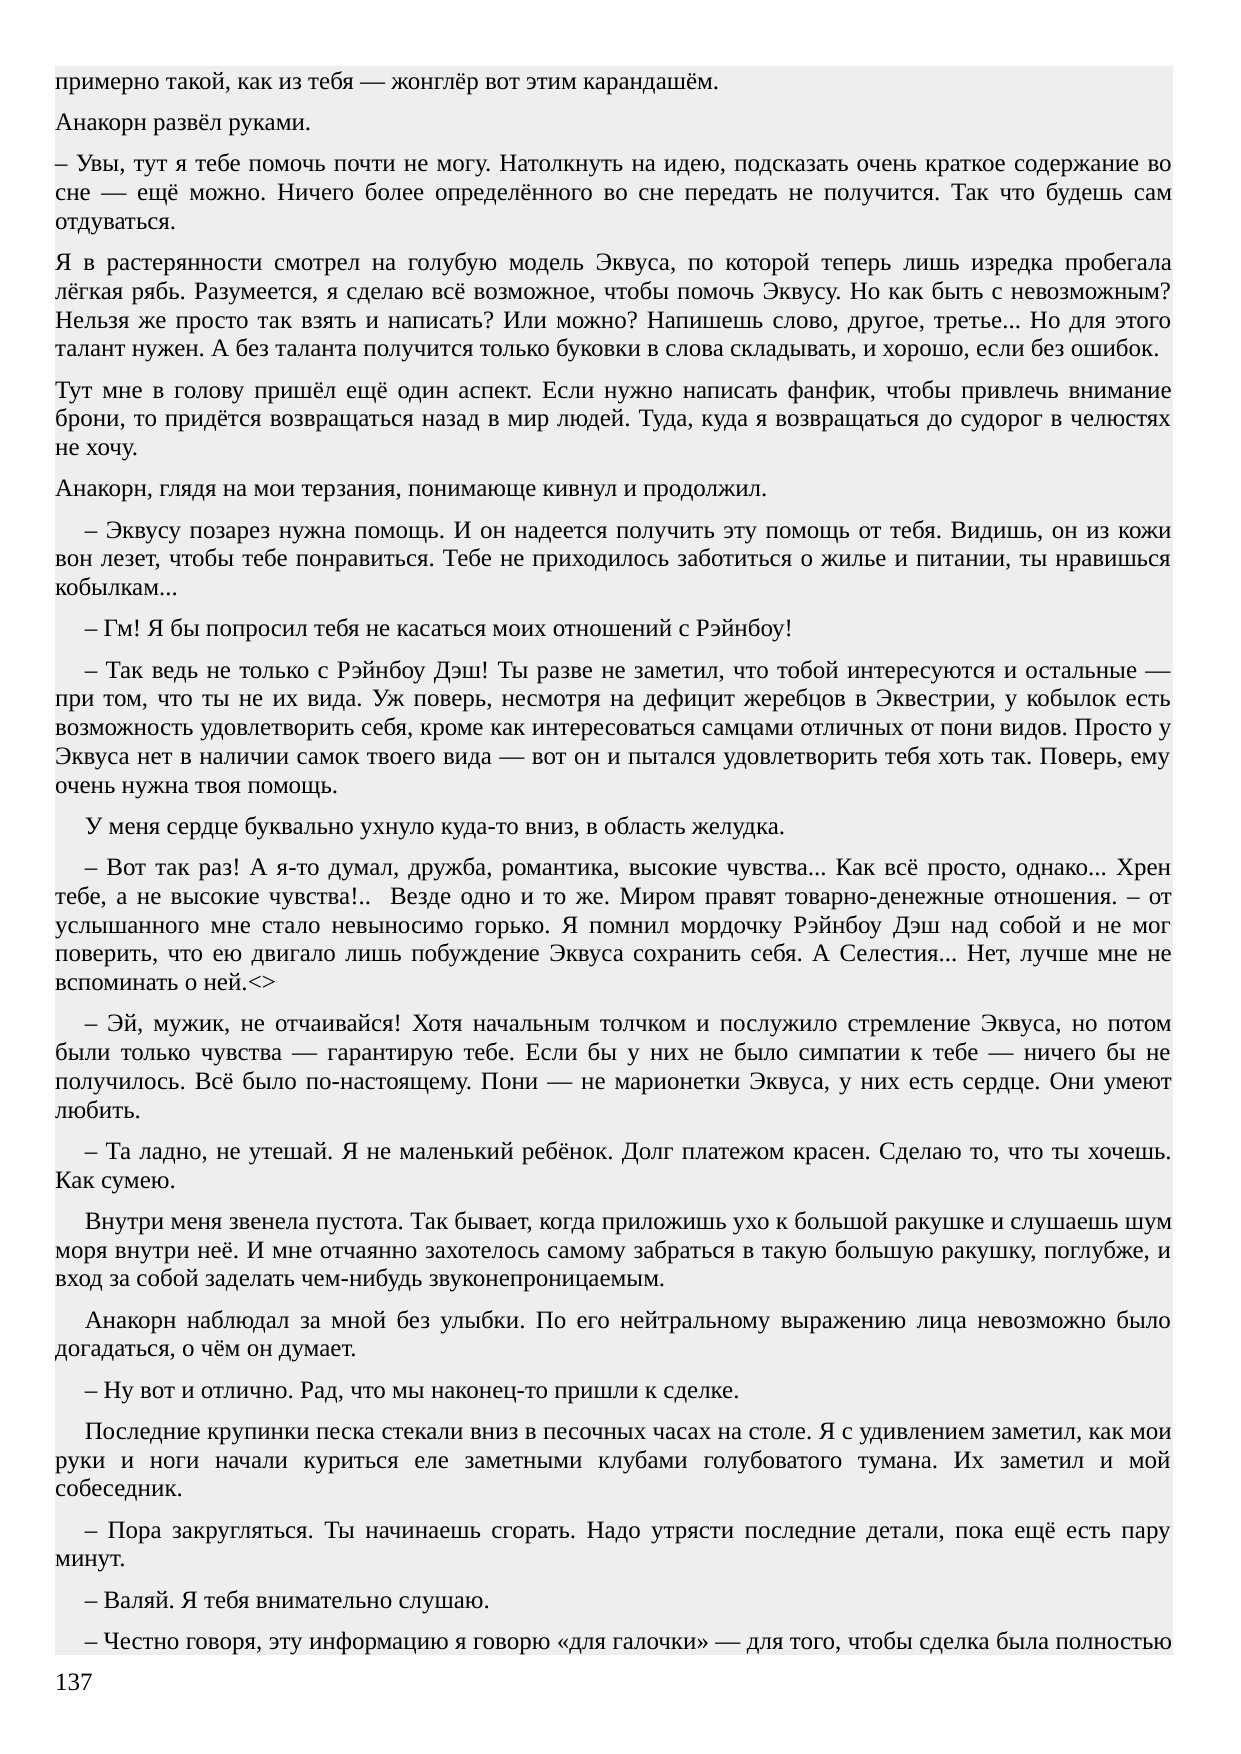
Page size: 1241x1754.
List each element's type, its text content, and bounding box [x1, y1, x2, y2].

text – Увы, тут я тебе помочь почти не могу. Натолкнуть на идею, подсказать очень краткое содержание во сне — ещё можно. Ничего более определённого во сне передать не получится. Так что будешь сам отдуваться. [55, 148, 1173, 235]
text Внутри меня звенела пустота. Так бывает, когда приложишь ухо к большой ракушке и слушаешь шум моря внутри неё. И мне отчаянно захотелось самому забраться в такую большую ракушку, поглубже, и вход за собой заделать чем-нибудь звуконепроницаемым. [55, 1206, 1173, 1292]
text Анакорн, глядя на мои терзания, понимающе кивнул и продолжил. [55, 473, 1173, 502]
text Анакорн наблюдал за мной без улыбки. По его нейтральному выражению лица невозможно было догадаться, о чём он думает. [55, 1305, 1173, 1362]
text – Пора закругляться. Ты начинаешь сгорать. Надо утрясти последние детали, пока ещё есть пару минут. [55, 1515, 1173, 1572]
text – Эквусу позарез нужна помощь. И он надеется получить эту помощь от тебя. Видишь, он из кожи вон лезет, чтобы тебе понравиться. Тебе не приходилось заботиться о жилье и питании, ты нравишься кобылкам... [55, 515, 1173, 601]
text – Вот так раз! А я-то думал, дружба, романтика, высокие чувства... Как всё просто, однако... Хрен тебе, а не высокие чувства!.. Везде одно и то же. Миром правят товарно-денежные отношения. – от услышанного мне стало невыносимо горько. Я помнил мордочку Рэйнбоу Дэш над собой и не мог поверить, что ею двигало лишь побуждение Эквуса сохранить себя. А Селестия... Нет, лучше мне не вспоминать о ней.<> [55, 852, 1173, 996]
text Последние крупинки песка стекали вниз в песочных часах на столе. Я с удивлением заметил, как мои руки и ноги начали куриться еле заметными клубами голубоватого тумана. Их заметил и мой собеседник. [55, 1416, 1173, 1502]
text – Гм! Я бы попросил тебя не касаться моих отношений с Рэйнбоу! [55, 613, 1173, 642]
text – Та ладно, не утешай. Я не маленький ребёнок. Долг платежом красен. Сделаю то, что ты хочешь. Как сумею. [55, 1136, 1173, 1193]
text – Валяй. Я тебя внимательно слушаю. [55, 1585, 1173, 1613]
text У меня сердце буквально ухнуло куда-то вниз, в область желудка. [55, 811, 1173, 840]
text примерно такой, как из тебя — жонглёр вот этим карандашём. [55, 66, 1173, 95]
text – Так ведь не только с Рэйнбоу Дэш! Ты разве не заметил, что тобой интересуются и остальные — при том, что ты не их вида. Уж поверь, несмотря на дефицит жеребцов в Эквестрии, у кобылок есть возможность удовлетворить себя, кроме как интересоваться самцами отличных от пони видов. Просто у Эквуса нет в наличии самок твоего вида — вот он и пытался удовлетворить тебя хоть так. Поверь, ему очень нужна твоя помощь. [55, 655, 1173, 798]
text Тут мне в голову пришёл ещё один аспект. Если нужно написать фанфик, чтобы привлечь внимание брони, то придётся возвращаться назад в мир людей. Туда, куда я возвращаться до судорог в челюстях не хочу. [55, 375, 1173, 461]
text – Эй, мужик, не отчаивайся! Хотя начальным толчком и послужило стремление Эквуса, но потом были только чувства — гарантирую тебе. Если бы у них не было симпатии к тебе — ничего бы не получилось. Всё было по-настоящему. Пони — не марионетки Эквуса, у них есть сердце. Они умеют любить. [55, 1008, 1173, 1123]
text – Ну вот и отлично. Рад, что мы наконец-то пришли к сделке. [55, 1375, 1173, 1403]
text Анакорн развёл руками. [55, 107, 1173, 136]
text – Честно говоря, эту информацию я говорю «для галочки» — для того, чтобы сделка была полностью [55, 1626, 1173, 1655]
text Я в растерянности смотрел на голубую модель Эквуса, по которой теперь лишь изредка пробегала лёгкая рябь. Разумеется, я сделаю всё возможное, чтобы помочь Эквусу. Но как быть с невозможным? Нельзя же просто так взять и написать? Или можно? Напишешь слово, другое, третье... Но для этого талант нужен. А без таланта получится только буковки в слова складывать, и хорошо, если без ошибок. [55, 247, 1173, 362]
